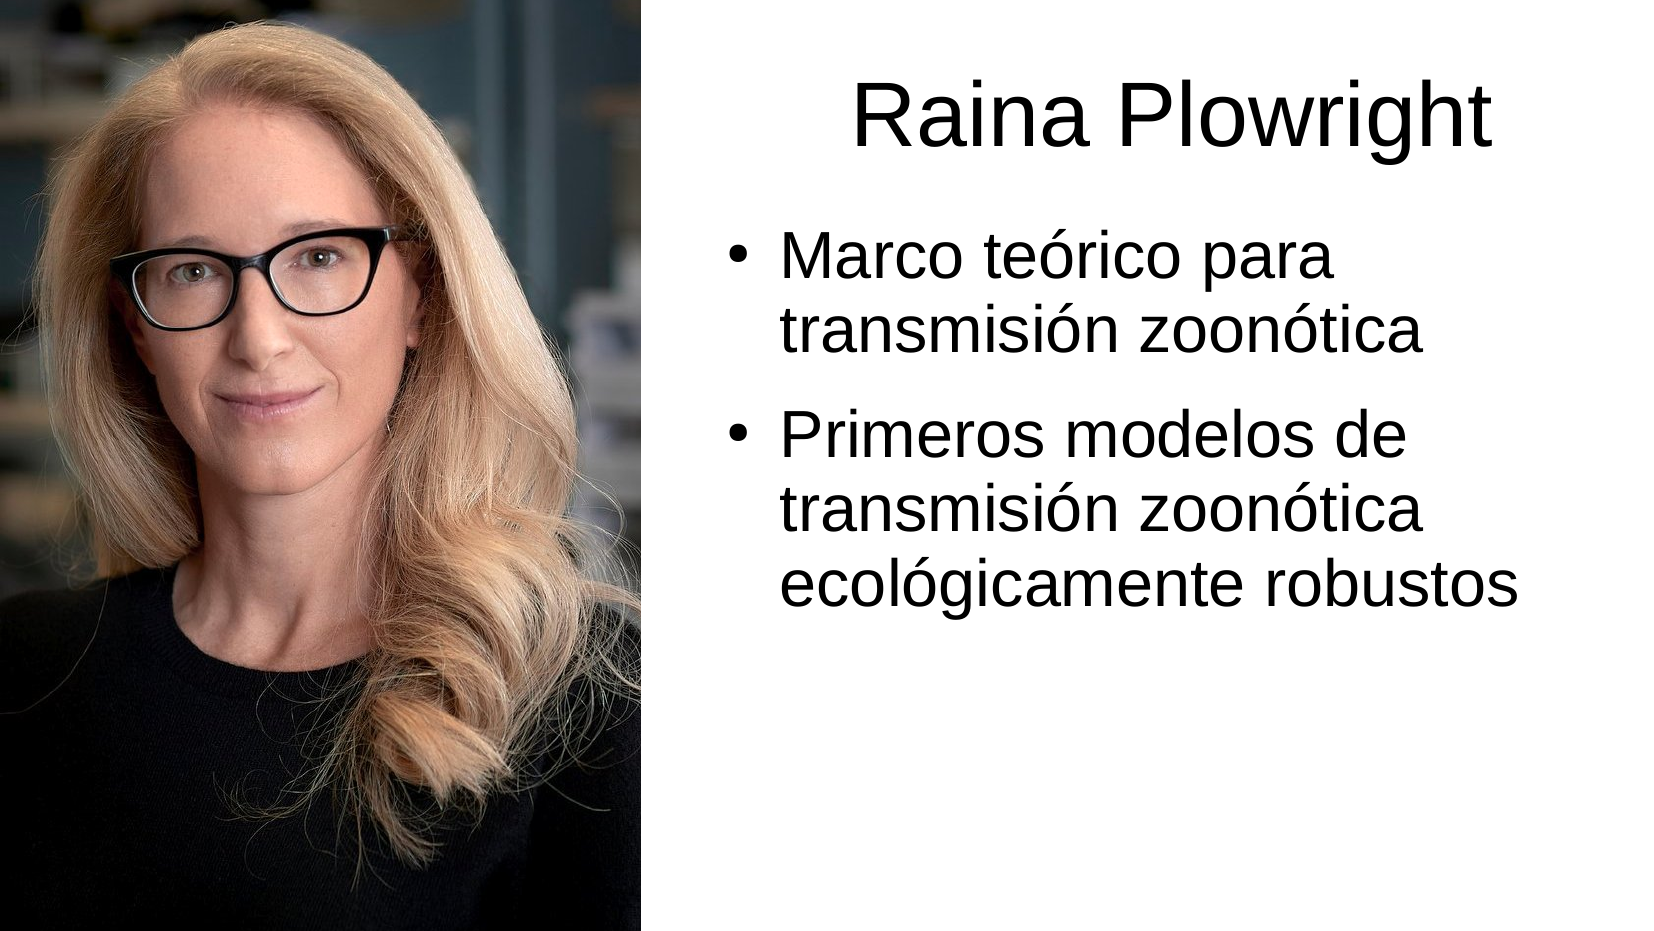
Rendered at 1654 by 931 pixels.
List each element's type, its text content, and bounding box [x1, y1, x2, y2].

picture [0, 0, 641, 931]
title Raina Plowright [641, 37, 1654, 193]
list Marco teórico para transmisión zoonótica Primeros modelos de transmisión zoonótica ecológicamente robustos [708, 217, 1571, 758]
